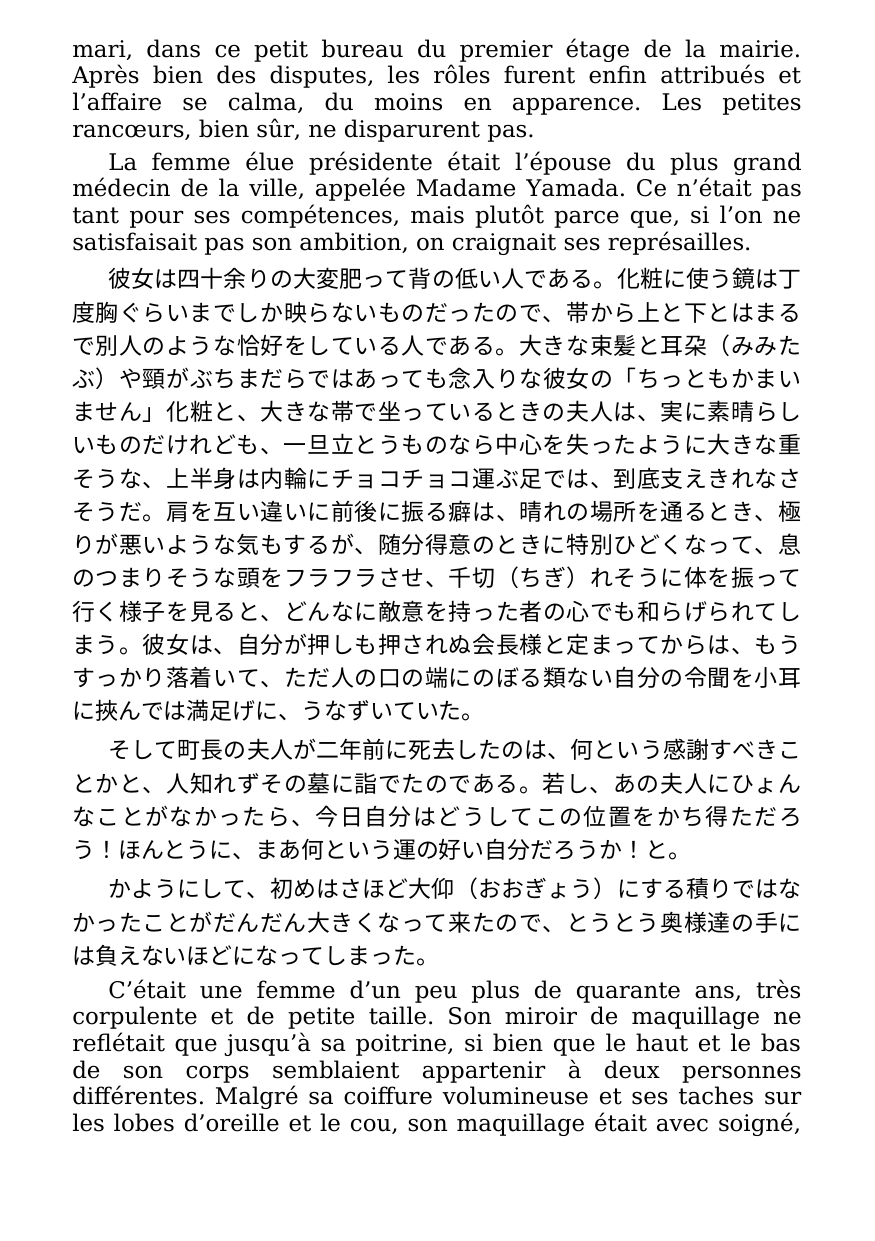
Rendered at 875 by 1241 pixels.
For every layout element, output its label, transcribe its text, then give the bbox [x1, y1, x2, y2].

text かようにして、初めはさほど大仰（おおぎょう）にする積りではなかったことがだんだん大きくなって来たので、とうとう奥様達の手には負えないほどになってしまった。 [72, 871, 802, 971]
text mari, dans ce petit bureau du premier étage de la mairie. Après bien des disputes, les rôles furent enfin attribués et l’affaire se calma, du moins en apparence. Les petites rancœurs, bien sûr, ne disparurent pas. [72, 36, 802, 143]
text La femme élue présidente était l’épouse du plus grand médecin de la ville, appelée Madame Yamada. Ce n’était pas tant pour ses compétences, mais plutôt parce que, si l’on ne satisfaisait pas son ambition, on craignait ses représailles. [72, 149, 802, 255]
text C’était une femme d’un peu plus de quarante ans, très corpulente et de petite taille. Son miroir de maquillage ne reflétait que jusqu’à sa poitrine, si bien que le haut et le bas de son corps semblaient appartenir à deux personnes différentes. Malgré sa coiffure volumineuse et ses taches sur les lobes d’oreille et le cou, son maquillage était avec soigné, [72, 977, 802, 1137]
text そして町長の夫人が二年前に死去したのは、何という感謝すべきことかと、人知れずその墓に詣でたのである。若し、あの夫人にひょんなことがなかったら、今日自分はどうしてこの位置をかち得ただろう！ほんとうに、まあ何という運の好い自分だろうか！と。 [72, 732, 802, 865]
text 彼女は四十余りの大変肥って背の低い人である。化粧に使う鏡は丁度胸ぐらいまでしか映らないものだったので、帯から上と下とはまるで別人のような恰好をしている人である。大きな束髪と耳朶（みみたぶ）や頸がぶちまだらではあっても念入りな彼女の「ちっともかまいません」化粧と、大きな帯で坐っているときの夫人は、実に素晴らしいものだけれども、一旦立とうものなら中心を失ったように大きな重そうな、上半身は内輪にチョコチョコ運ぶ足では、到底支えきれなさそうだ。肩を互い違いに前後に振る癖は、晴れの場所を通るとき、極りが悪いような気もするが、随分得意のときに特別ひどくなって、息のつまりそうな頭をフラフラさせ、千切（ちぎ）れそうに体を振って行く様子を見ると、どんなに敵意を持った者の心でも和らげられてしまう。彼女は、自分が押しも押されぬ会長様と定まってからは、もうすっかり落着いて、ただ人の口の端にのぼる類ない自分の令聞を小耳に挾んでは満足げに、うなずいていた。 [72, 261, 802, 726]
